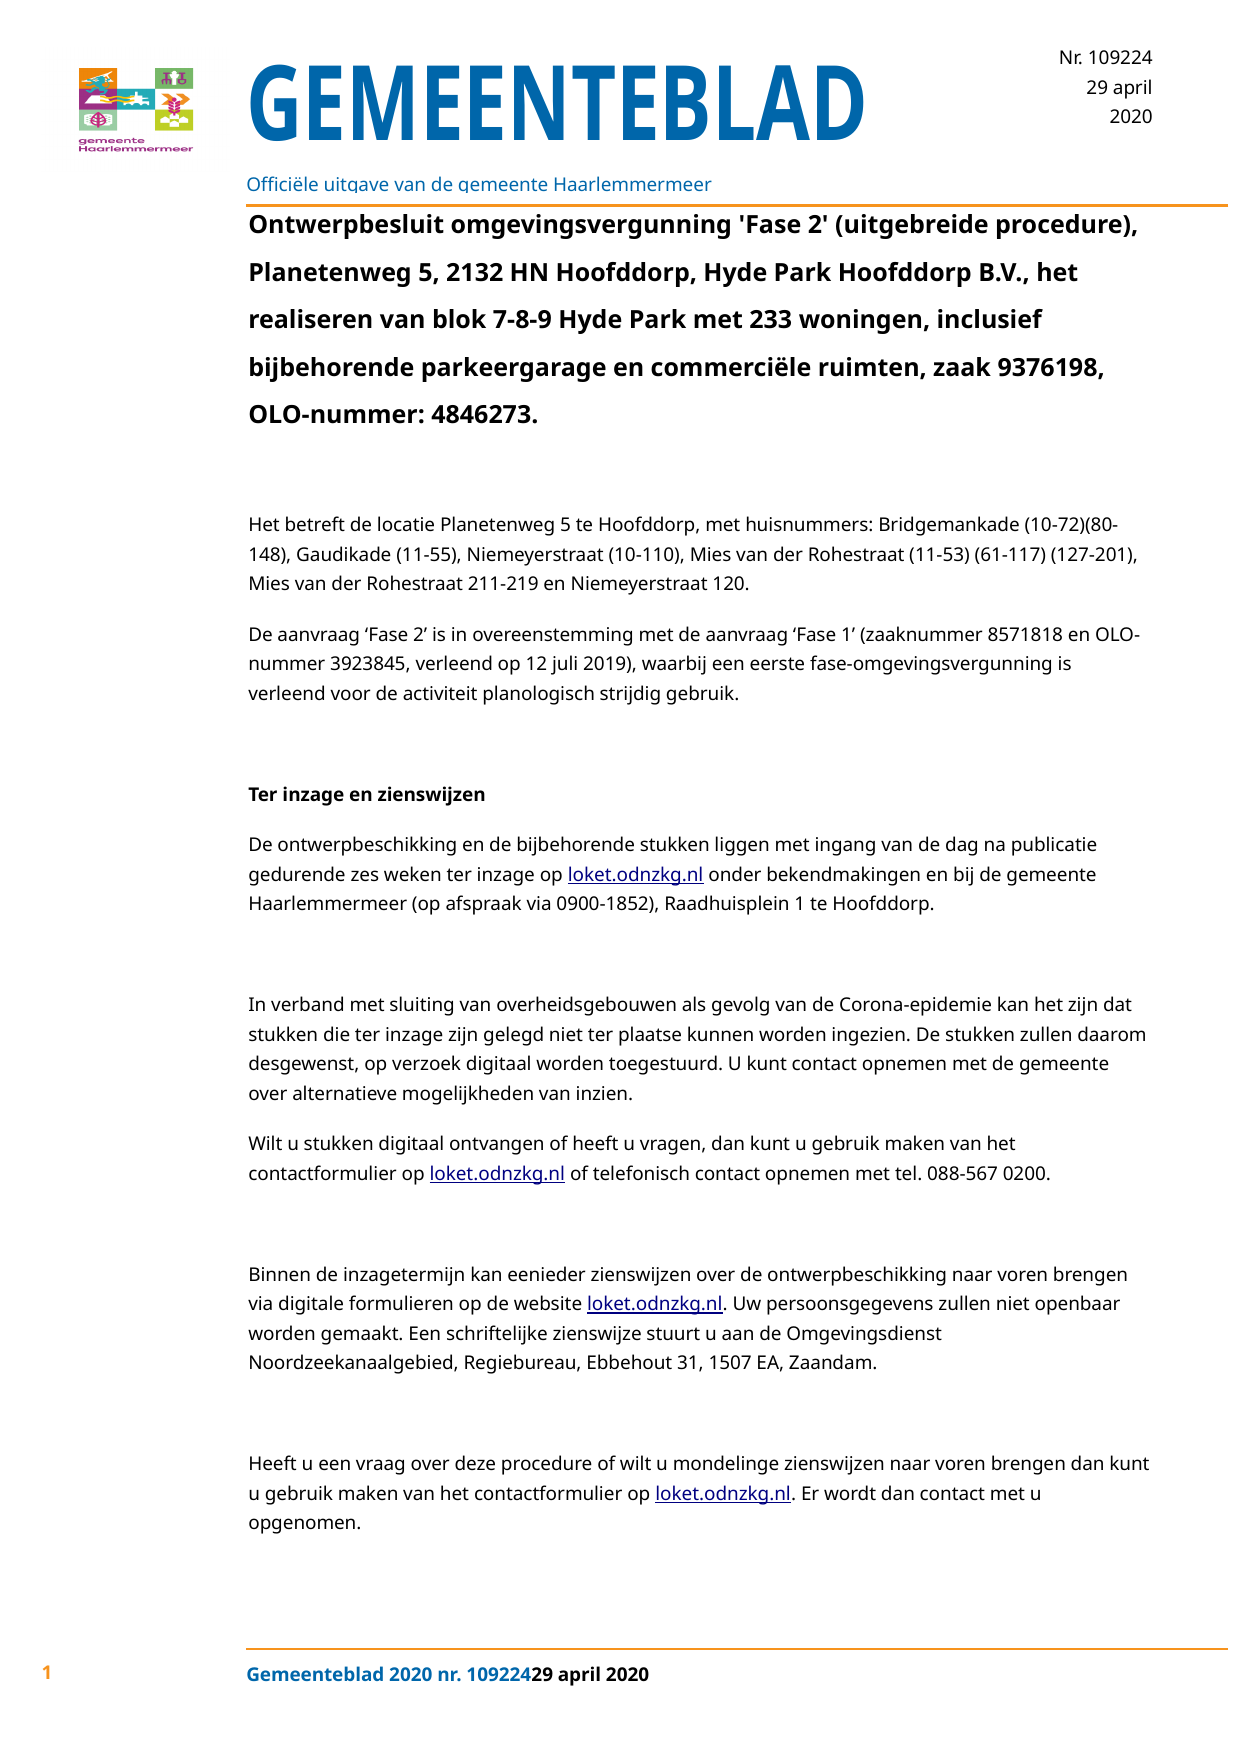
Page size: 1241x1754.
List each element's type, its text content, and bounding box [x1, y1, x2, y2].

text Ter inzage en zienswijzen [248, 781, 1152, 806]
text Ontwerpbesluit omgevingsvergunning 'Fase 2' (uitgebreide procedure), Planetenweg 5, 2132 HN Hoofddorp, Hyde Park Hoofddorp B.V., het realiseren van blok 7-8-9 Hyde Park met 233 woningen, inclusief bijbehorende parkeergarage en commerciële ruimten, zaak 9376198, OLO-nummer: 4846273. [248, 207, 1152, 431]
text Het betreft de locatie Planetenweg 5 te Hoofddorp, met huisnummers: Bridgemankade (10-72)(80-148), Gaudikade (11-55), Niemeyerstraat (10-110), Mies van der Rohestraat (11-53) (61-117) (127-201), Mies van der Rohestraat 211-219 en Niemeyerstraat 120. [248, 511, 1152, 596]
text Binnen de inzagetermijn kan eenieder zienswijzen over de ontwerpbeschikking naar voren brengen via digitale formulieren op de website loket.odnzkg.nl. Uw persoonsgegevens zullen niet openbaar worden gemaakt. Een schriftelijke zienswijze stuurt u aan de Omgevingsdienst Noordzeekanaalgebied, Regiebureau, Ebbehout 31, 1507 EA, Zaandam. [248, 1261, 1152, 1375]
text Heeft u een vraag over deze procedure of wilt u mondelinge zienswijzen naar voren brengen dan kunt u gebruik maken van het contactformulier op loket.odnzkg.nl. Er wordt dan contact met u opgenomen. [248, 1450, 1152, 1535]
picture [41, 47, 231, 172]
text De ontwerpbeschikking en de bijbehorende stukken liggen met ingang van de dag na publicatie gedurende zes weken ter inzage op loket.odnzkg.nl onder bekendmakingen en bij de gemeente Haarlemmermeer (op afspraak via 0900-1852), Raadhuisplein 1 te Hoofddorp. [248, 831, 1152, 916]
text Wilt u stukken digitaal ontvangen of heeft u vragen, dan kunt u gebruik maken van het contactformulier op loket.odnzkg.nl of telefonisch contact opnemen met tel. 088-567 0200. [248, 1130, 1152, 1186]
text De aanvraag ‘Fase 2’ is in overeenstemming met de aanvraag ‘Fase 1’ (zaaknummer 8571818 en OLO-nummer 3923845, verleend op 12 juli 2019), waarbij een eerste fase-omgevingsvergunning is verleend voor de activiteit planologisch strijdig gebruik. [248, 621, 1152, 706]
text In verband met sluiting van overheidsgebouwen als gevolg van de Corona-epidemie kan het zijn dat stukken die ter inzage zijn gelegd niet ter plaatse kunnen worden ingezien. De stukken zullen daarom desgewenst, op verzoek digitaal worden toegestuurd. U kunt contact opnemen met de gemeente over alternatieve mogelijkheden van inzien. [248, 991, 1152, 1106]
